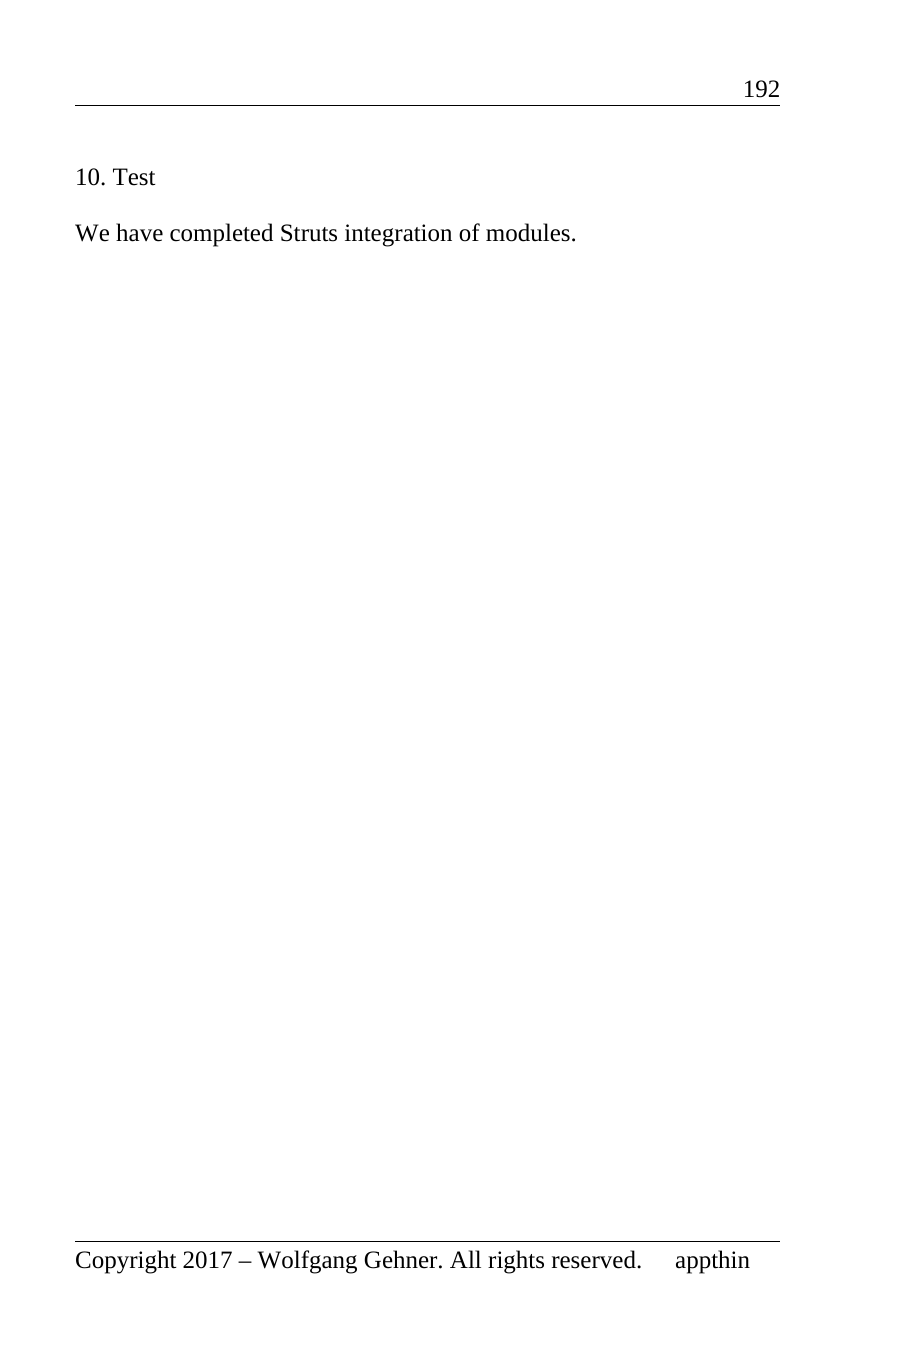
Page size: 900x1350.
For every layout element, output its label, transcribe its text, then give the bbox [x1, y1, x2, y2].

text 10. Test We have completed Struts integration of modules. [75, 163, 780, 247]
